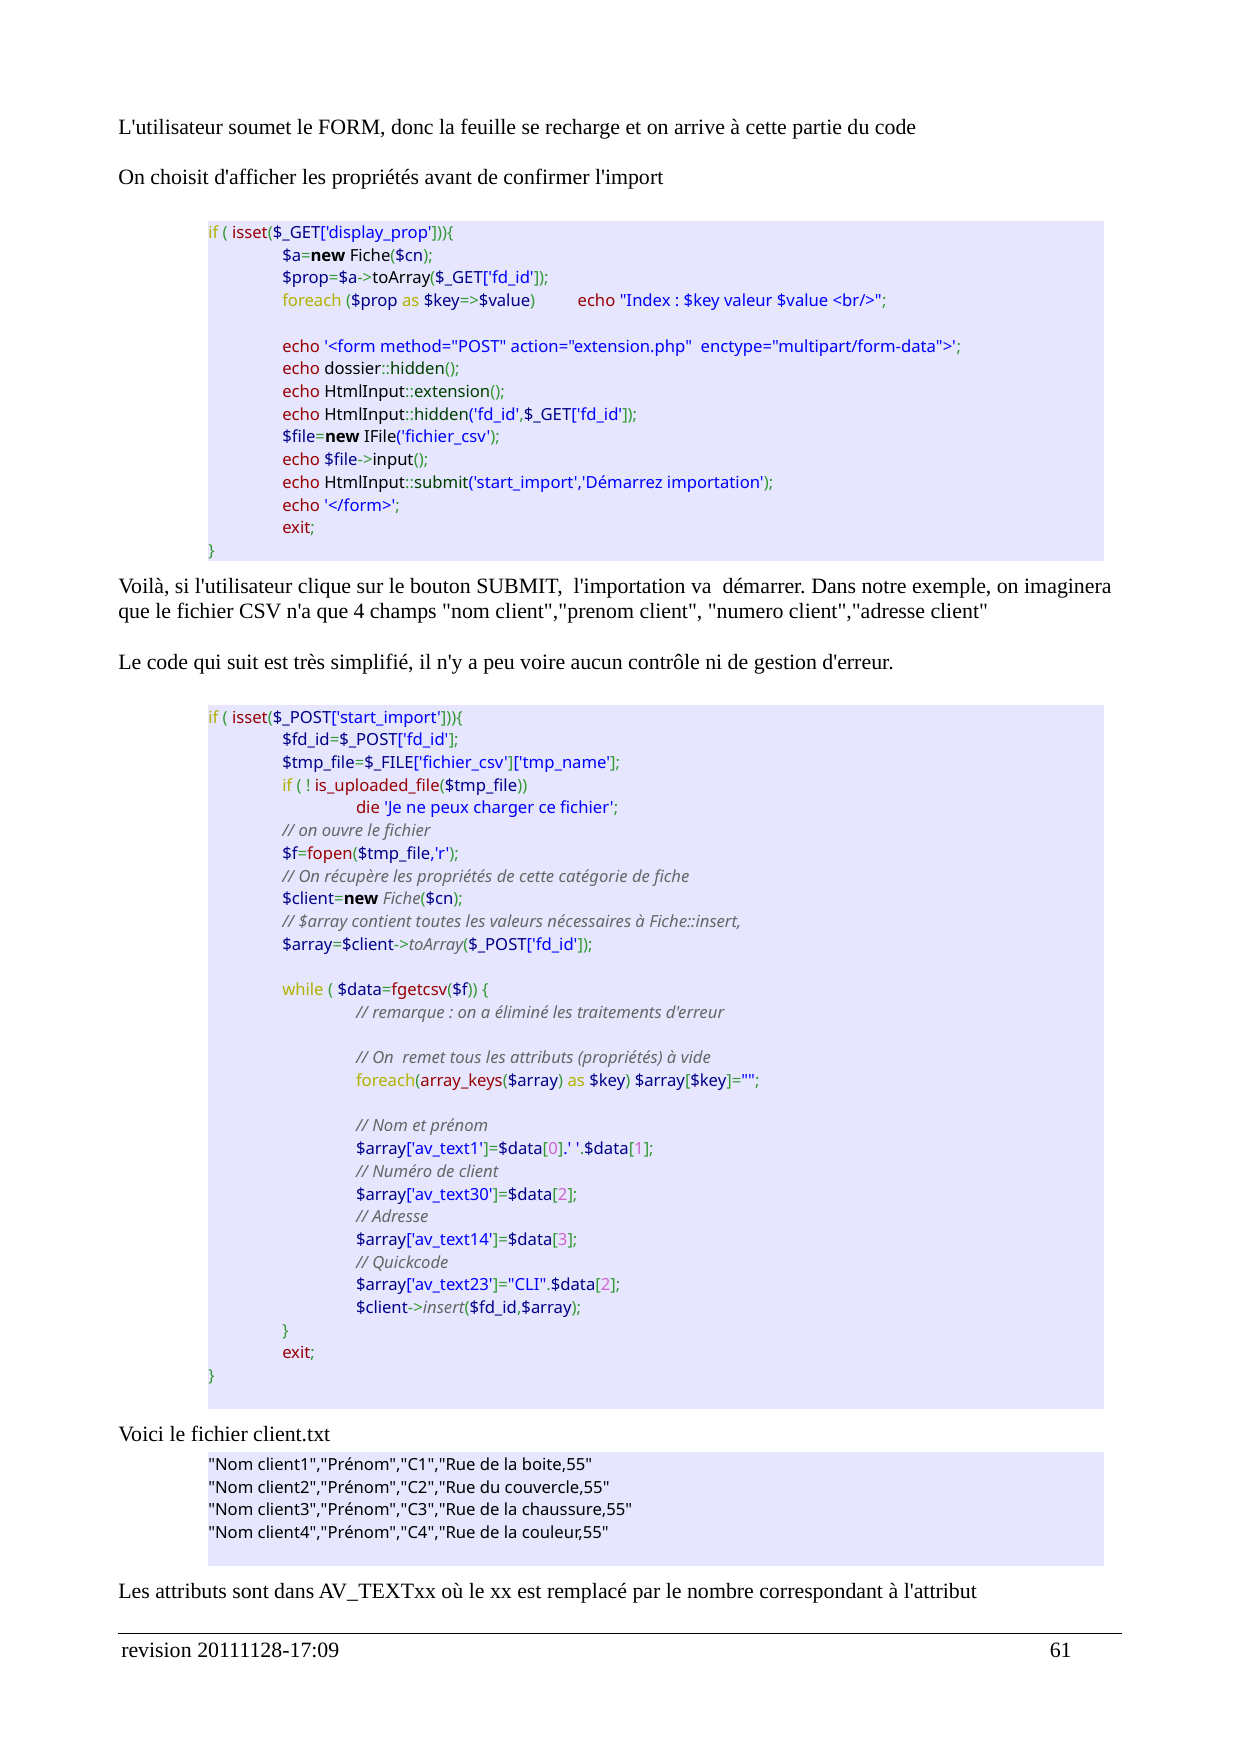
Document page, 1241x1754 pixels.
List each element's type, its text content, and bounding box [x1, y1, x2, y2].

text if ( isset($_POST['start_import'])){ $fd_id=$_POST['fd_id']; $tmp_file=$_FILE['fichier_csv']['tmp_name']; if ( ! is_uploaded_file($tmp_file)) die 'Je ne peux charger ce fichier'; // on ouvre le fichier $f=fopen($tmp_file,'r'); // On récupère les propriétés de cette catégorie de fiche $client=new Fiche($cn); // $array contient toutes les valeurs nécessaires à Fiche::insert, $array=$client->toArray($_POST['fd_id']); while ( $data=fgetcsv($f)) { // remarque : on a éliminé les traitements d'erreur // On remet tous les attributs (propriétés) à vide foreach(array_keys($array) as $key) $array[$key]=""; // Nom et prénom $array['av_text1']=$data[0].' '.$data[1]; // Numéro de client $array['av_text30']=$data[2]; // Adresse $array['av_text14']=$data[3]; // Quickcode $array['av_text23']="CLI".$data[2]; $client->insert($fd_id,$array); } exit; } [208, 705, 1104, 1409]
text L'utilisateur soumet le FORM, donc la feuille se recharge et on arrive à cette partie du code On choisit d'afficher les propriétés avant de confirmer l'import [118, 88, 1122, 189]
text Voilà, si l'utilisateur clique sur le bouton SUBMIT, l'importation va démarrer. Dans notre exemple, on imaginera que le fichier CSV n'a que 4 champs "nom client","prenom client", "numero client","adresse client" Le code qui suit est très simplifié, il n'y a peu voire aucun contrôle ni de gestion d'erreur. [118, 573, 1122, 674]
text if ( isset($_GET['display_prop'])){ $a=new Fiche($cn); $prop=$a->toArray($_GET['fd_id']); foreach ($prop as $key=>$value) echo "Index : $key valeur $value <br/>"; echo '<form method="POST" action="extension.php" enctype="multipart/form-data">'; echo dossier::hidden(); echo HtmlInput::extension(); echo HtmlInput::hidden('fd_id',$_GET['fd_id']); $file=new IFile('fichier_csv'); echo $file->input(); echo HtmlInput::submit('start_import','Démarrez importation'); echo '</form>'; exit; } [208, 221, 1104, 561]
text "Nom client1","Prénom","C1","Rue de la boite,55" "Nom client2","Prénom","C2","Rue du couvercle,55" "Nom client3","Prénom","C3","Rue de la chaussure,55" "Nom client4","Prénom","C4","Rue de la couleur,55" [208, 1452, 1104, 1566]
text Les attributs sont dans AV_TEXTxx où le xx est remplacé par le nombre correspondant à l'attribut [118, 1578, 1122, 1603]
text Voici le fichier client.txt [118, 1421, 1122, 1446]
